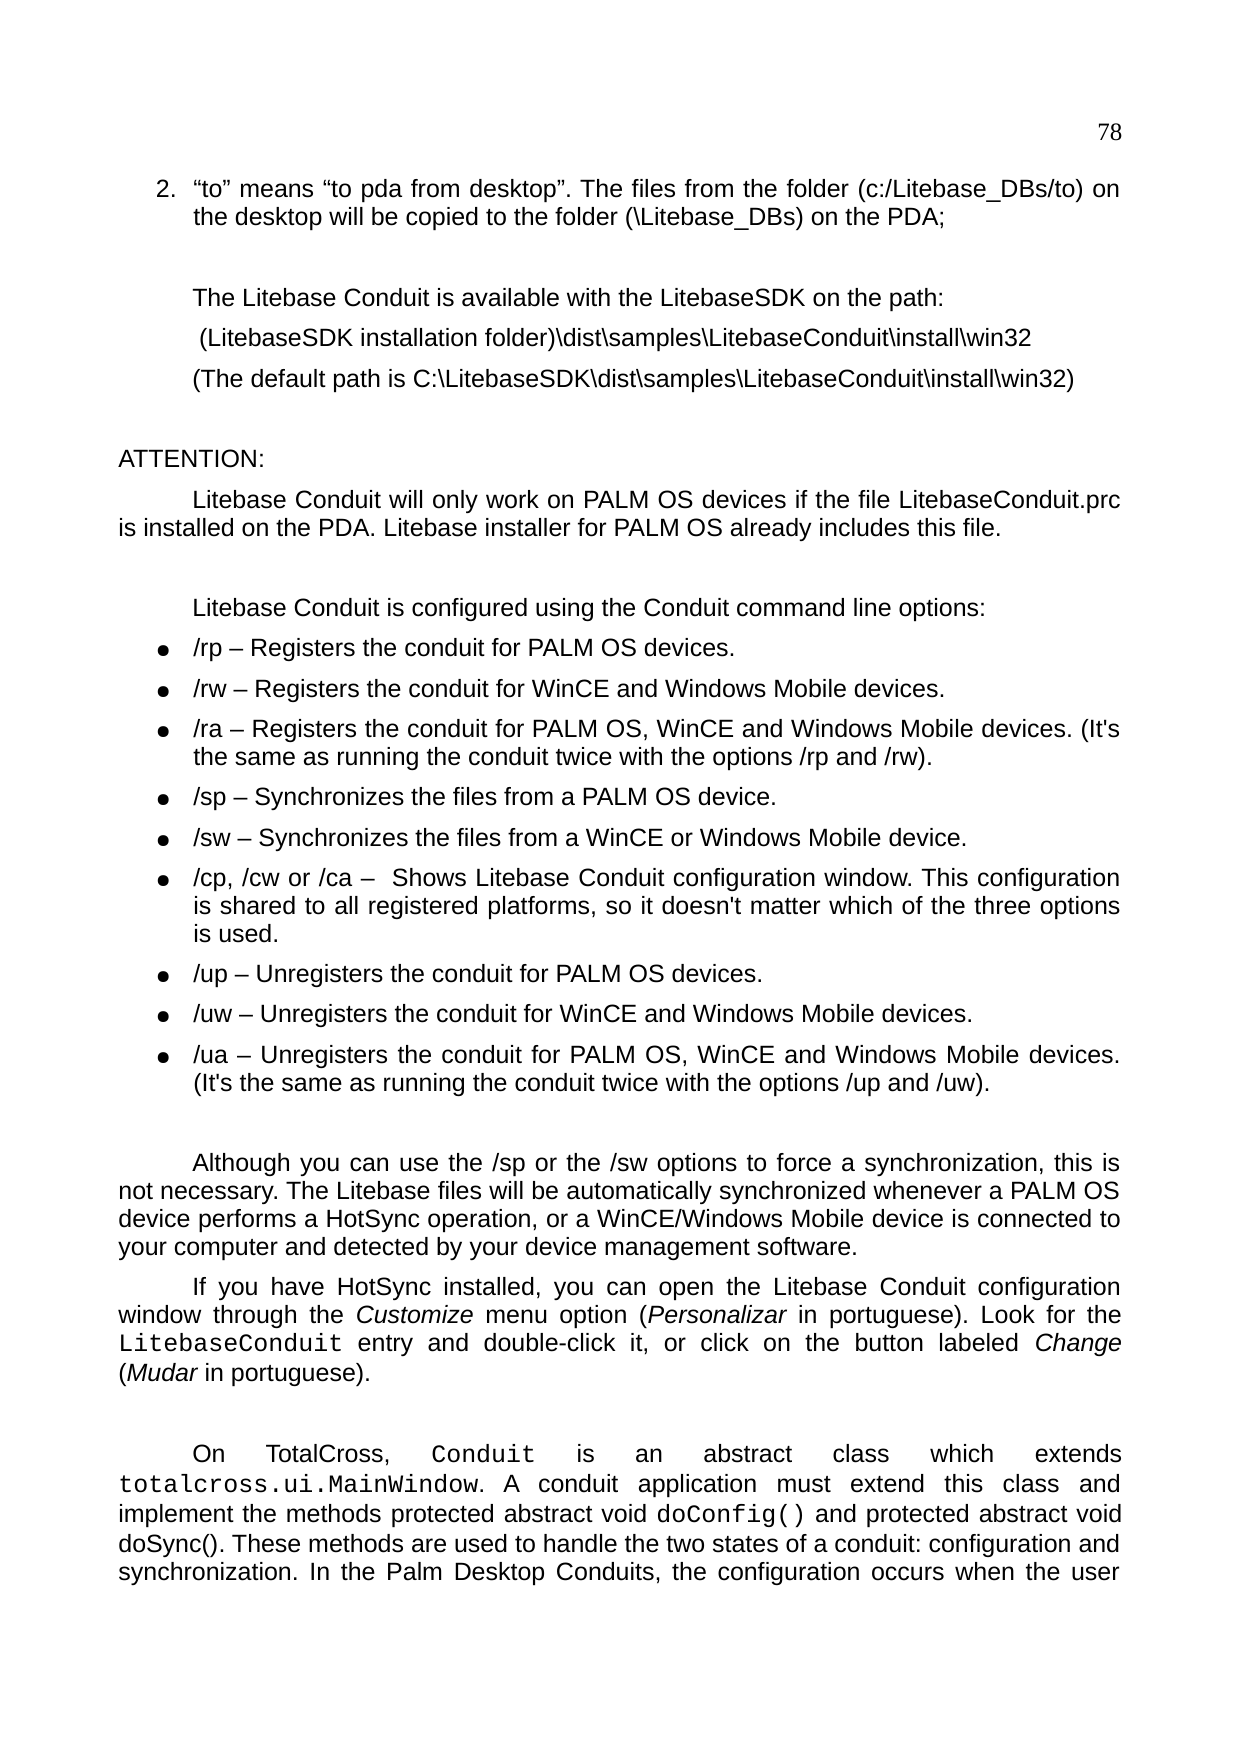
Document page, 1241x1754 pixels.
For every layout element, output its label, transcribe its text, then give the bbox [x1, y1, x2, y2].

text On TotalCross, Conduit is an abstract class which extends totalcross.ui.MainWindow. A conduit application must extend this class and implement the methods protected abstract void doConfig() and protected abstract void doSync(). These methods are used to handle the two states of a conduit: configuration and synchronization. In the Palm Desktop Conduits, the configuration occurs when the user [118, 1440, 1122, 1586]
text The Litebase Conduit is available with the LitebaseSDK on the path: [118, 284, 1122, 312]
list /rp – Registers the conduit for PALM OS devices. [156, 634, 1122, 662]
list /rw – Registers the conduit for WinCE and Windows Mobile devices. [156, 674, 1122, 702]
list /uw – Unregisters the conduit for WinCE and Windows Mobile devices. [156, 1000, 1122, 1028]
text Litebase Conduit is configured using the Conduit command line options: [118, 594, 1122, 622]
list /up – Unregisters the conduit for PALM OS devices. [156, 960, 1122, 988]
list /sp – Synchronizes the files from a PALM OS device. [156, 783, 1122, 811]
text Although you can use the /sp or the /sw options to force a synchronization, this is not necessary. The Litebase files will be automatically synchronized whenever a PALM OS device performs a HotSync operation, or a WinCE/Windows Mobile device is connected to your computer and detected by your device management software. [118, 1149, 1122, 1261]
list /sw – Synchronizes the files from a WinCE or Windows Mobile device. [156, 823, 1122, 851]
list /cp, /cw or /ca – Shows Litebase Conduit configuration window. This configuration is shared to all registered platforms, so it doesn't matter which of the three options is used. [156, 864, 1122, 947]
list /ua – Unregisters the conduit for PALM OS, WinCE and Windows Mobile devices. (It's the same as running the conduit twice with the options /up and /uw). [156, 1041, 1122, 1096]
list “to” means “to pda from desktop”. The files from the folder (c:/Litebase_DBs/to) on the desktop will be copied to the folder (\Litebase_DBs) on the PDA; [156, 175, 1122, 231]
text Litebase Conduit will only work on PALM OS devices if the file LitebaseConduit.prc is installed on the PDA. Litebase installer for PALM OS already includes this file. [118, 485, 1122, 541]
text ATTENTION: [118, 445, 1122, 473]
text (LitebaseSDK installation folder)\dist\samples\LitebaseConduit\install\win32 [118, 324, 1122, 352]
list /ra – Registers the conduit for PALM OS, WinCE and Windows Mobile devices. (It's the same as running the conduit twice with the options /rp and /rw). [156, 715, 1122, 771]
text If you have HotSync installed, you can open the Litebase Conduit configuration window through the Customize menu option (Personalizar in portuguese). Look for the LitebaseConduit entry and double-click it, or click on the button labeled Change (Mudar in portuguese). [118, 1273, 1122, 1387]
text (The default path is C:\LitebaseSDK\dist\samples\LitebaseConduit\install\win32) [118, 364, 1122, 392]
